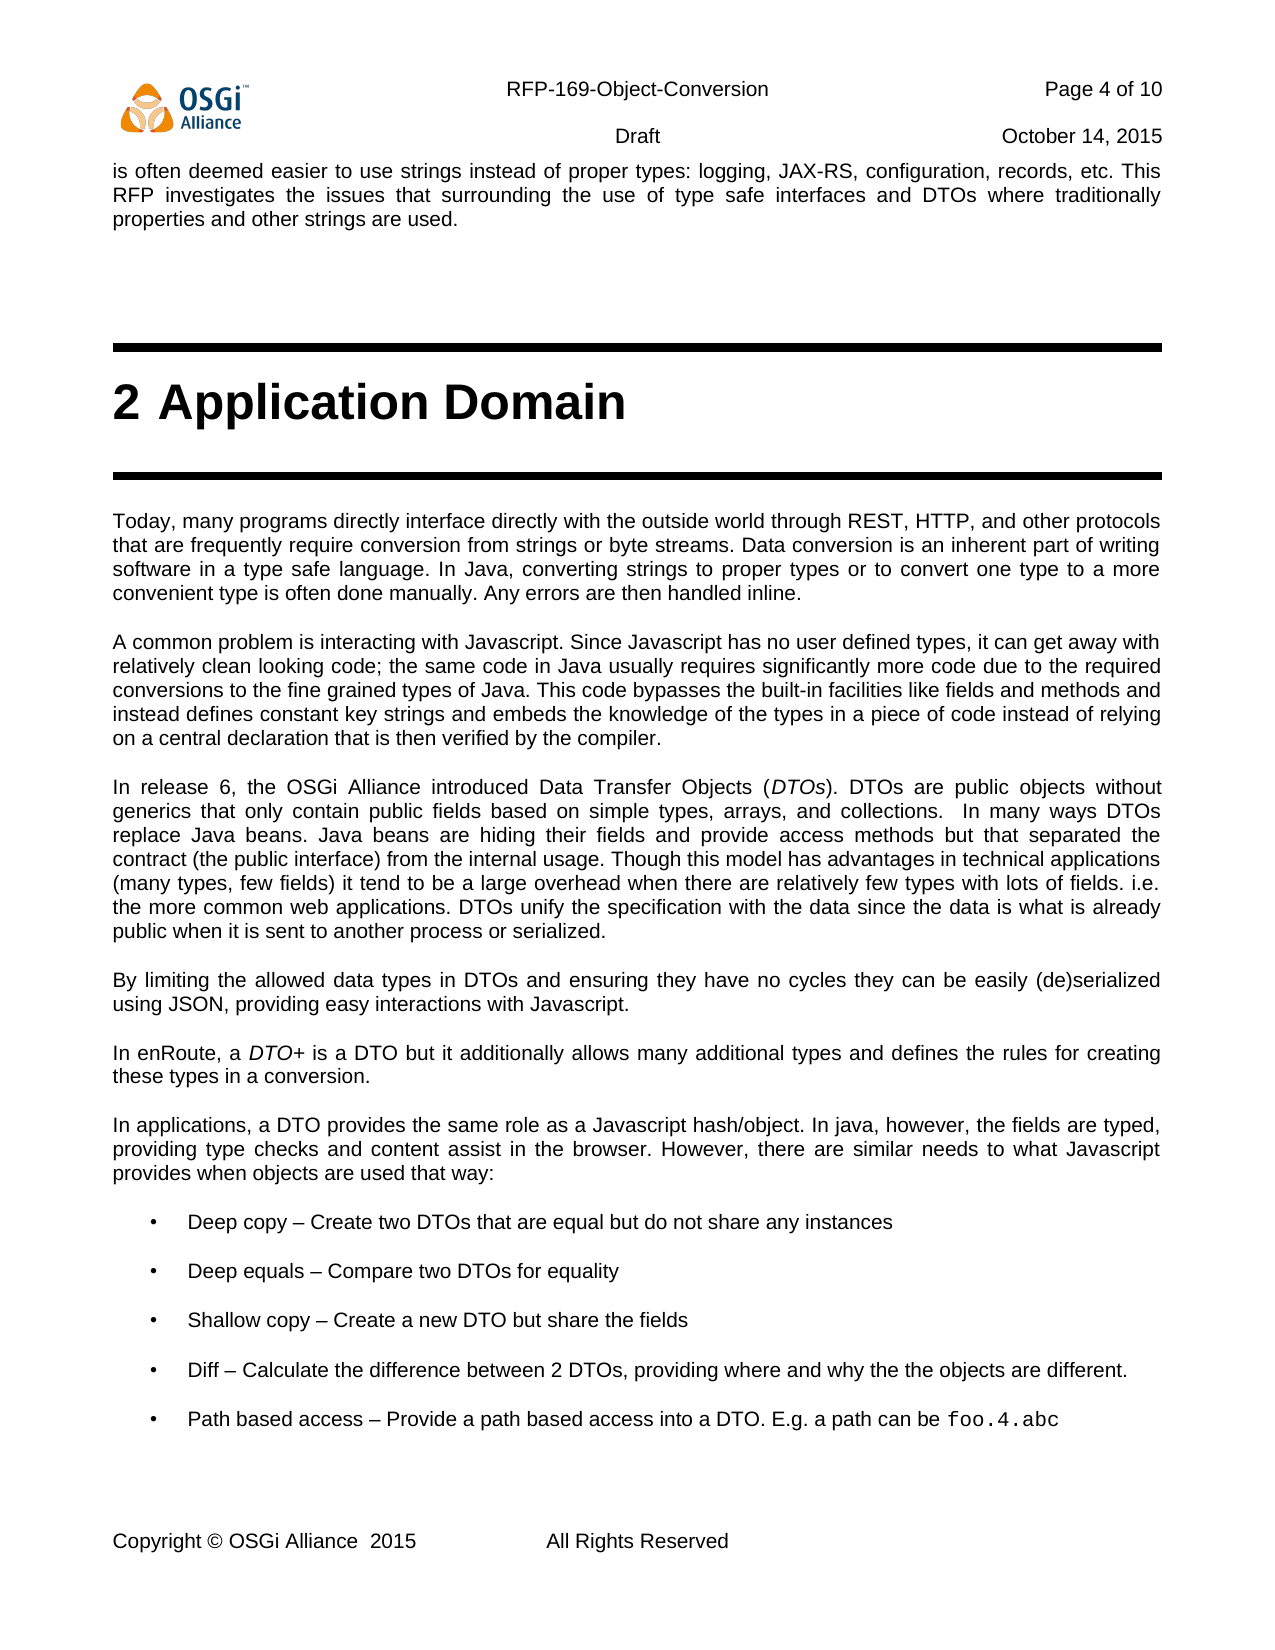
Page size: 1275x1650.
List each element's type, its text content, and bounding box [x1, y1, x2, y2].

text is often deemed easier to use strings instead of proper types: logging, JAX-RS, configuration, records, etc. This RFP investigates the issues that surrounding the use of type safe interfaces and DTOs where traditionally properties and other strings are used. [112, 159, 1162, 231]
subtitle Application Domain [112, 344, 1162, 480]
text In enRoute, a DTO+ is a DTO but it additionally allows many additional types and defines the rules for creating these types in a conversion. [112, 1040, 1162, 1088]
text In applications, a DTO provides the same role as a Javascript hash/object. In java, however, the fields are typed, providing type checks and content assist in the browser. However, there are similar needs to what Javascript provides when objects are used that way: [112, 1113, 1162, 1185]
list Deep equals – Compare two DTOs for equality [150, 1259, 1162, 1283]
picture [113, 76, 257, 140]
list Shallow copy – Create a new DTO but share the fields [150, 1308, 1162, 1332]
text A common problem is interacting with Javascript. Since Javascript has no user defined types, it can get away with relatively clean looking code; the same code in Java usually requires significantly more code due to the required conversions to the fine grained types of Java. This code bypasses the built-in facilities like fields and methods and instead defines constant key strings and embeds the knowledge of the types in a piece of code instead of relying on a central declaration that is then verified by the compiler. [112, 630, 1162, 750]
text In release 6, the OSGi Alliance introduced Data Transfer Objects (DTOs). DTOs are public objects without generics that only contain public fields based on simple types, arrays, and collections. In many ways DTOs replace Java beans. Java beans are hiding their fields and provide access methods but that separated the contract (the public interface) from the internal usage. Though this model has advantages in technical applications (many types, few fields) it tend to be a large overhead when there are relatively few types with lots of fields. i.e. the more common web applications. DTOs unify the specification with the data since the data is what is already public when it is sent to another process or serialized. [112, 775, 1162, 942]
list Deep copy – Create two DTOs that are equal but do not share any instances [150, 1210, 1162, 1234]
text By limiting the allowed data types in DTOs and ensuring they have no cycles they can be easily (de)serialized using JSON, providing easy interactions with Javascript. [112, 967, 1162, 1015]
text Today, many programs directly interface directly with the outside world through REST, HTTP, and other protocols that are frequently require conversion from strings or byte streams. Data conversion is an inherent part of writing software in a type safe language. In Java, converting strings to proper types or to convert one type to a more convenient type is often done manually. Any errors are then handled inline. [112, 509, 1162, 605]
list Diff – Calculate the difference between 2 DTOs, providing where and why the the objects are different. [150, 1357, 1162, 1381]
list Path based access – Provide a path based access into a DTO. E.g. a path can be foo.4.abc [150, 1406, 1162, 1432]
